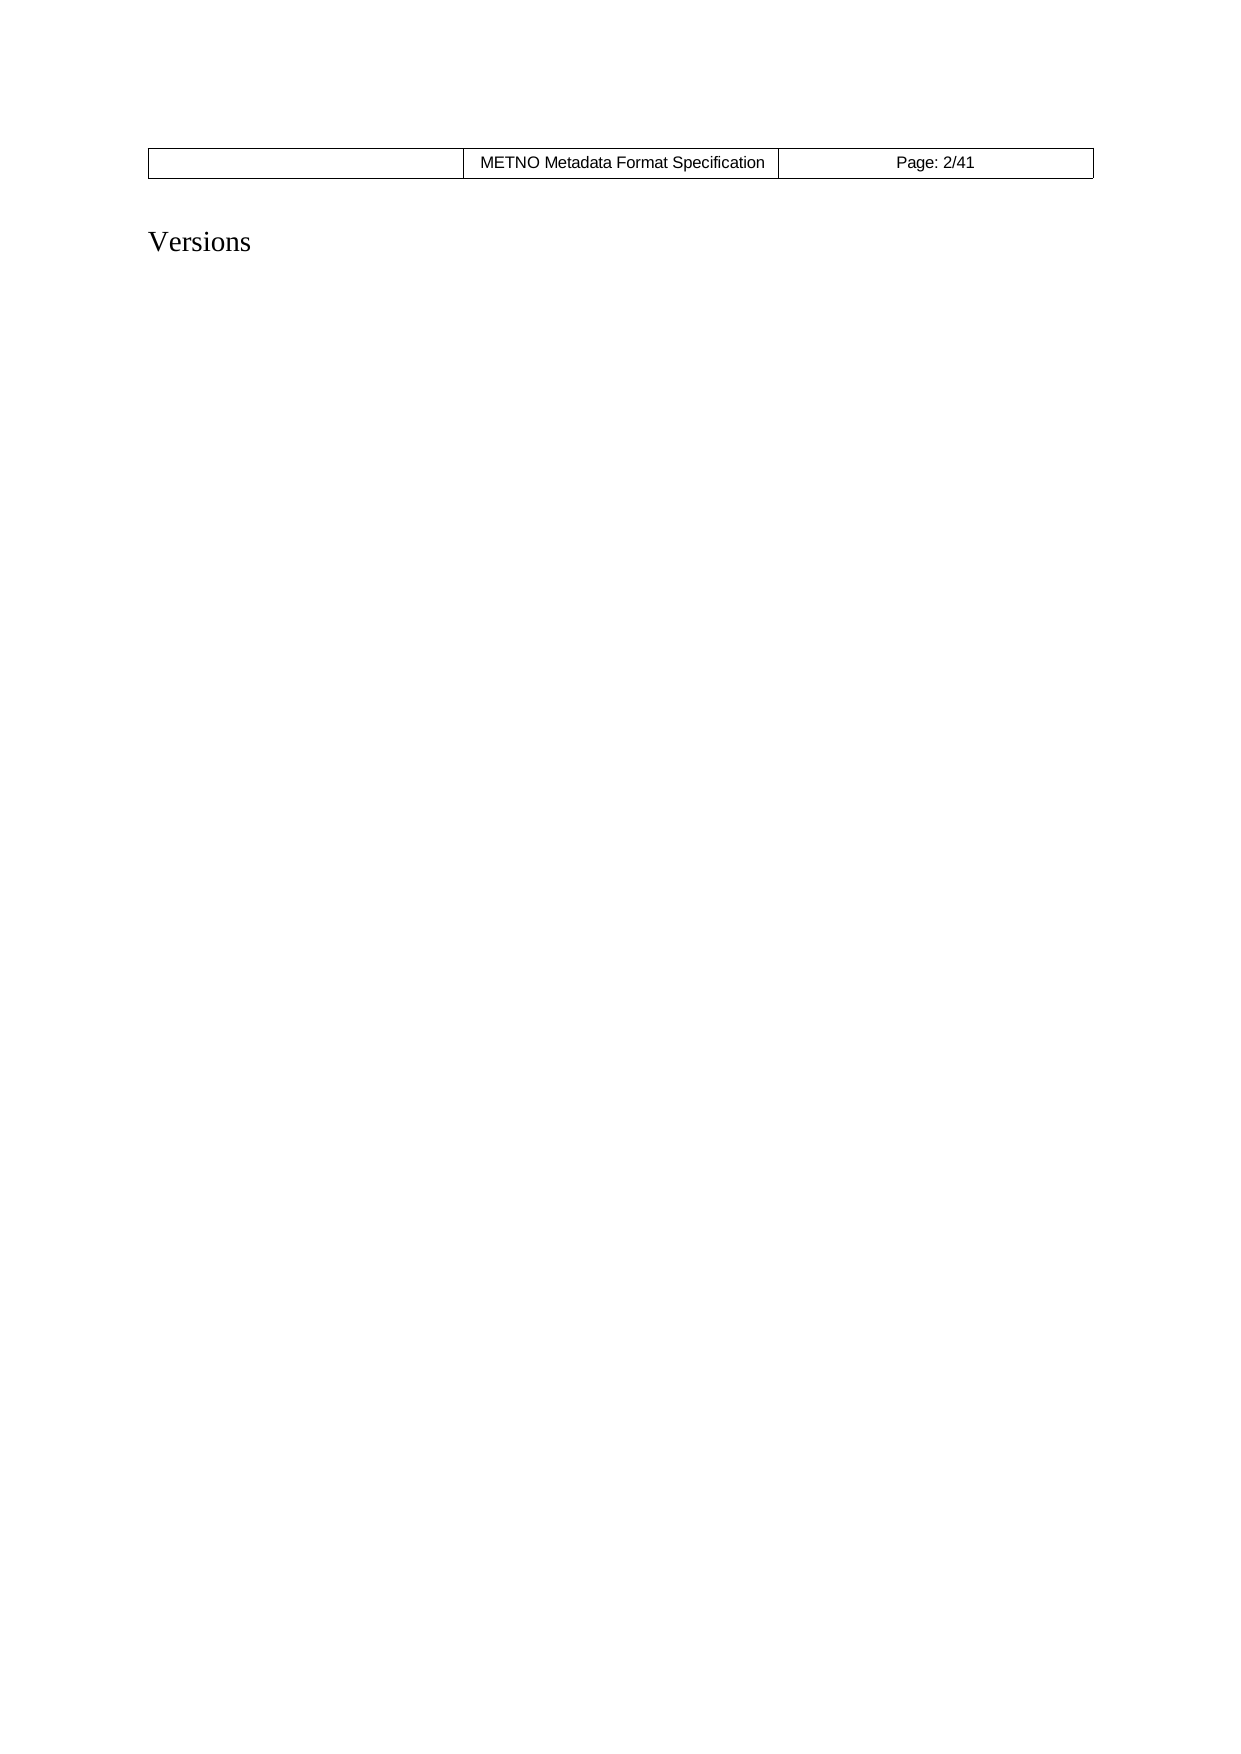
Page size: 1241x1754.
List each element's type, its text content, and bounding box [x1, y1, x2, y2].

subtitle Versions [148, 226, 1093, 258]
